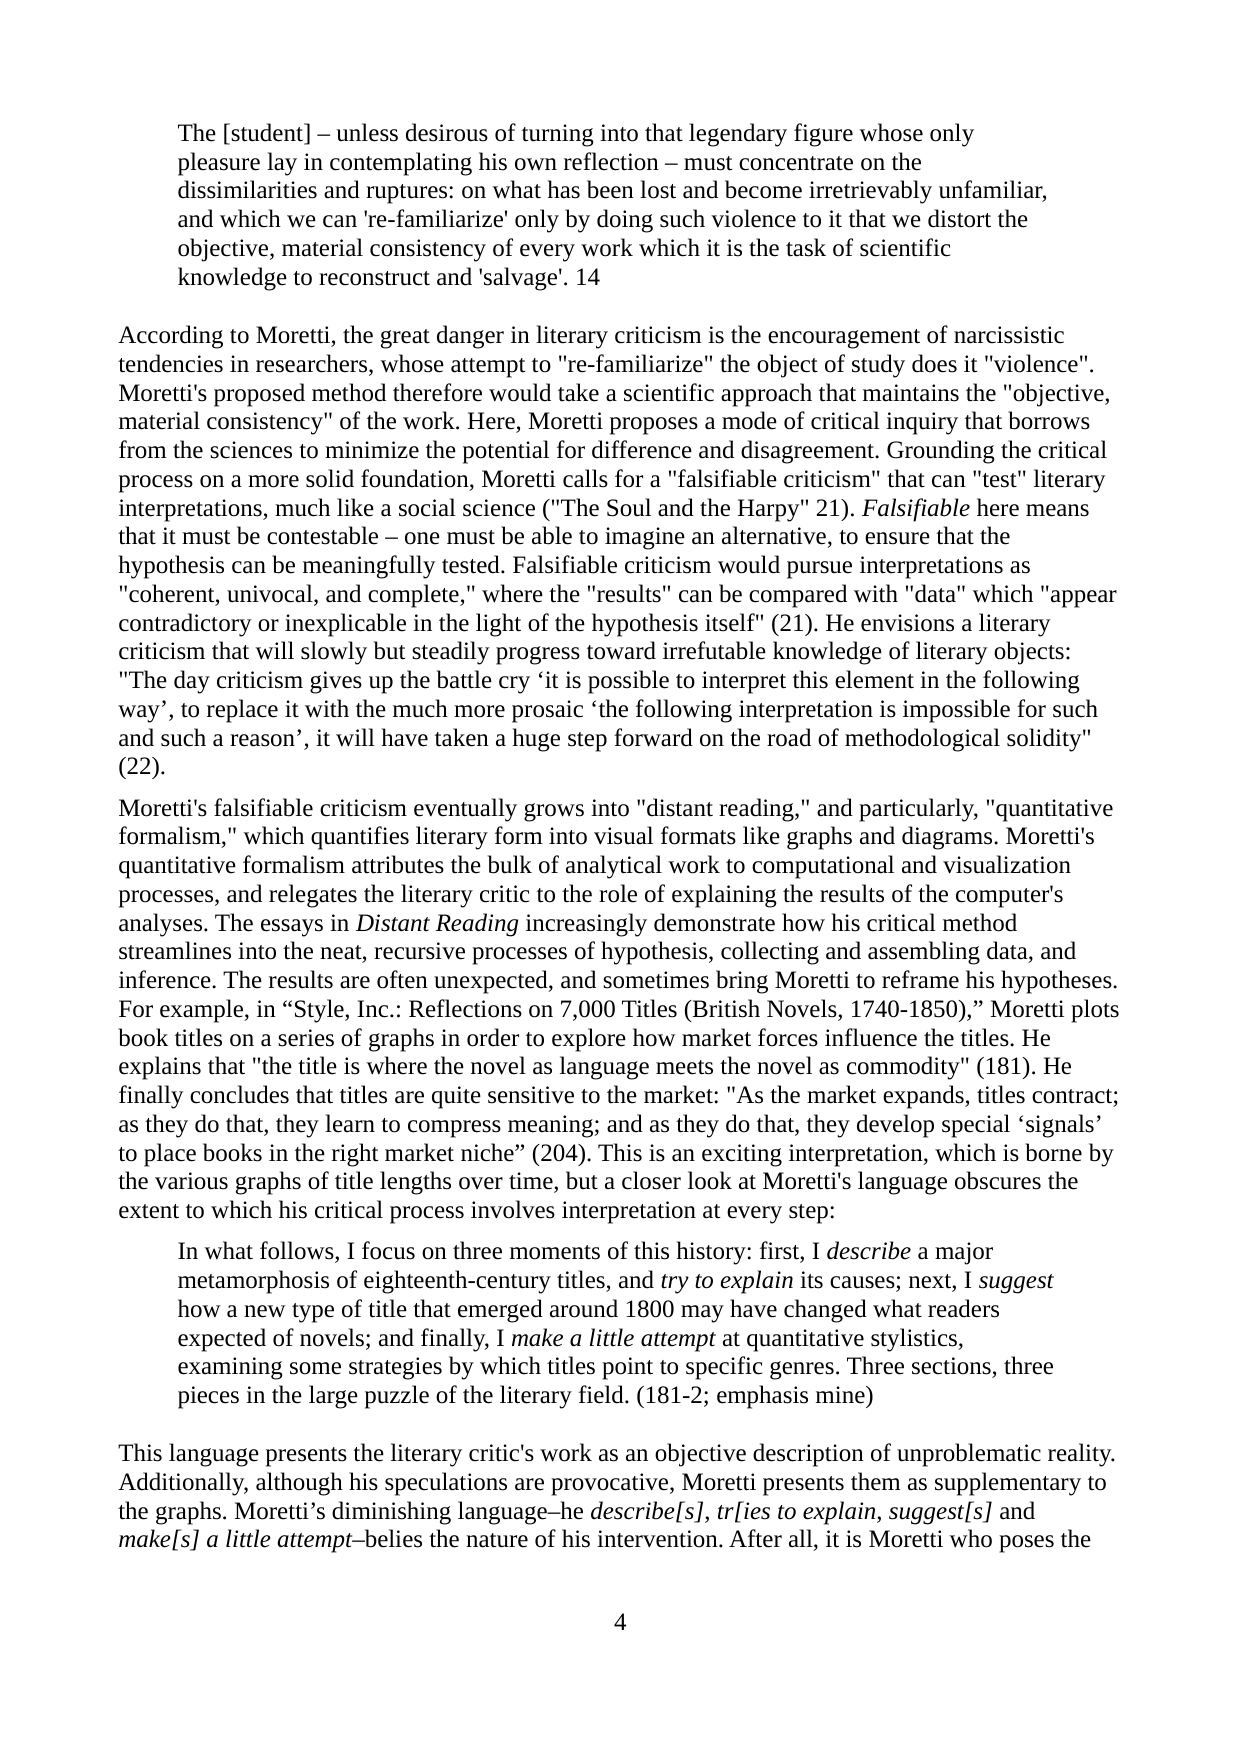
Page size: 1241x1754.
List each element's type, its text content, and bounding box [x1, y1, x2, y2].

text This language presents the literary critic's work as an objective description of unproblematic reality. Additionally, although his speculations are provocative, Moretti presents them as supplementary to the graphs. Moretti’s diminishing language–he describe[s], tr[ies to explain, suggest[s] and make[s] a little attempt–belies the nature of his intervention. After all, it is Moretti who poses the [118, 1438, 1122, 1553]
text In what follows, I focus on three moments of this history: first, I describe a major metamorphosis of eighteenth-century titles, and try to explain its causes; next, I suggest how a new type of title that emerged around 1800 may have changed what readers expected of novels; and finally, I make a little attempt at quantitative stylistics, examining some strategies by which titles point to specific genres. Three sections, three pieces in the large puzzle of the literary field. (181-2; emphasis mine) [177, 1236, 1063, 1409]
text According to Moretti, the great danger in literary criticism is the encouragement of narcissistic tendencies in researchers, whose attempt to "re-familiarize" the object of study does it "violence". Moretti's proposed method therefore would take a scientific approach that maintains the "objective, material consistency" of the work. Here, Moretti proposes a mode of critical inquiry that borrows from the sciences to minimize the potential for difference and disagreement. Grounding the critical process on a more solid foundation, Moretti calls for a "falsifiable criticism" that can "test" literary interpretations, much like a social science ("The Soul and the Harpy" 21). Falsifiable here means that it must be contestable – one must be able to imagine an alternative, to ensure that the hypothesis can be meaningfully tested. Falsifiable criticism would pursue interpretations as "coherent, univocal, and complete," where the "results" can be compared with "data" which "appear contradictory or inexplicable in the light of the hypothesis itself" (21). He envisions a literary criticism that will slowly but steadily progress toward irrefutable knowledge of literary objects: "The day criticism gives up the battle cry ‘it is possible to interpret this element in the following way’, to replace it with the much more prosaic ‘the following interpretation is impossible for such and such a reason’, it will have taken a huge step forward on the road of methodological solidity" (22). [118, 320, 1122, 780]
text The [student] – unless desirous of turning into that legendary figure whose only pleasure lay in contemplating his own reflection – must concentrate on the dissimilarities and ruptures: on what has been lost and become irretrievably unfamiliar, and which we can 're-familiarize' only by doing such violence to it that we distort the objective, material consistency of every work which it is the task of scientific knowledge to reconstruct and 'salvage'. 14 [177, 118, 1063, 291]
text Moretti's falsifiable criticism eventually grows into "distant reading," and particularly, "quantitative formalism," which quantifies literary form into visual formats like graphs and diagrams. Moretti's quantitative formalism attributes the bulk of analytical work to computational and visualization processes, and relegates the literary critic to the role of explaining the results of the computer's analyses. The essays in Distant Reading increasingly demonstrate how his critical method streamlines into the neat, recursive processes of hypothesis, collecting and assembling data, and inference. The results are often unexpected, and sometimes bring Moretti to reframe his hypotheses. For example, in “Style, Inc.: Reflections on 7,000 Titles (British Novels, 1740-1850),” Moretti plots book titles on a series of graphs in order to explore how market forces influence the titles. He explains that "the title is where the novel as language meets the novel as commodity" (181). He finally concludes that titles are quite sensitive to the market: "As the market expands, titles contract; as they do that, they learn to compress meaning; and as they do that, they develop special ‘signals’ to place books in the right market niche” (204). This is an exciting interpretation, which is borne by the various graphs of title lengths over time, but a closer look at Moretti's language obscures the extent to which his critical process involves interpretation at every step: [118, 793, 1122, 1224]
